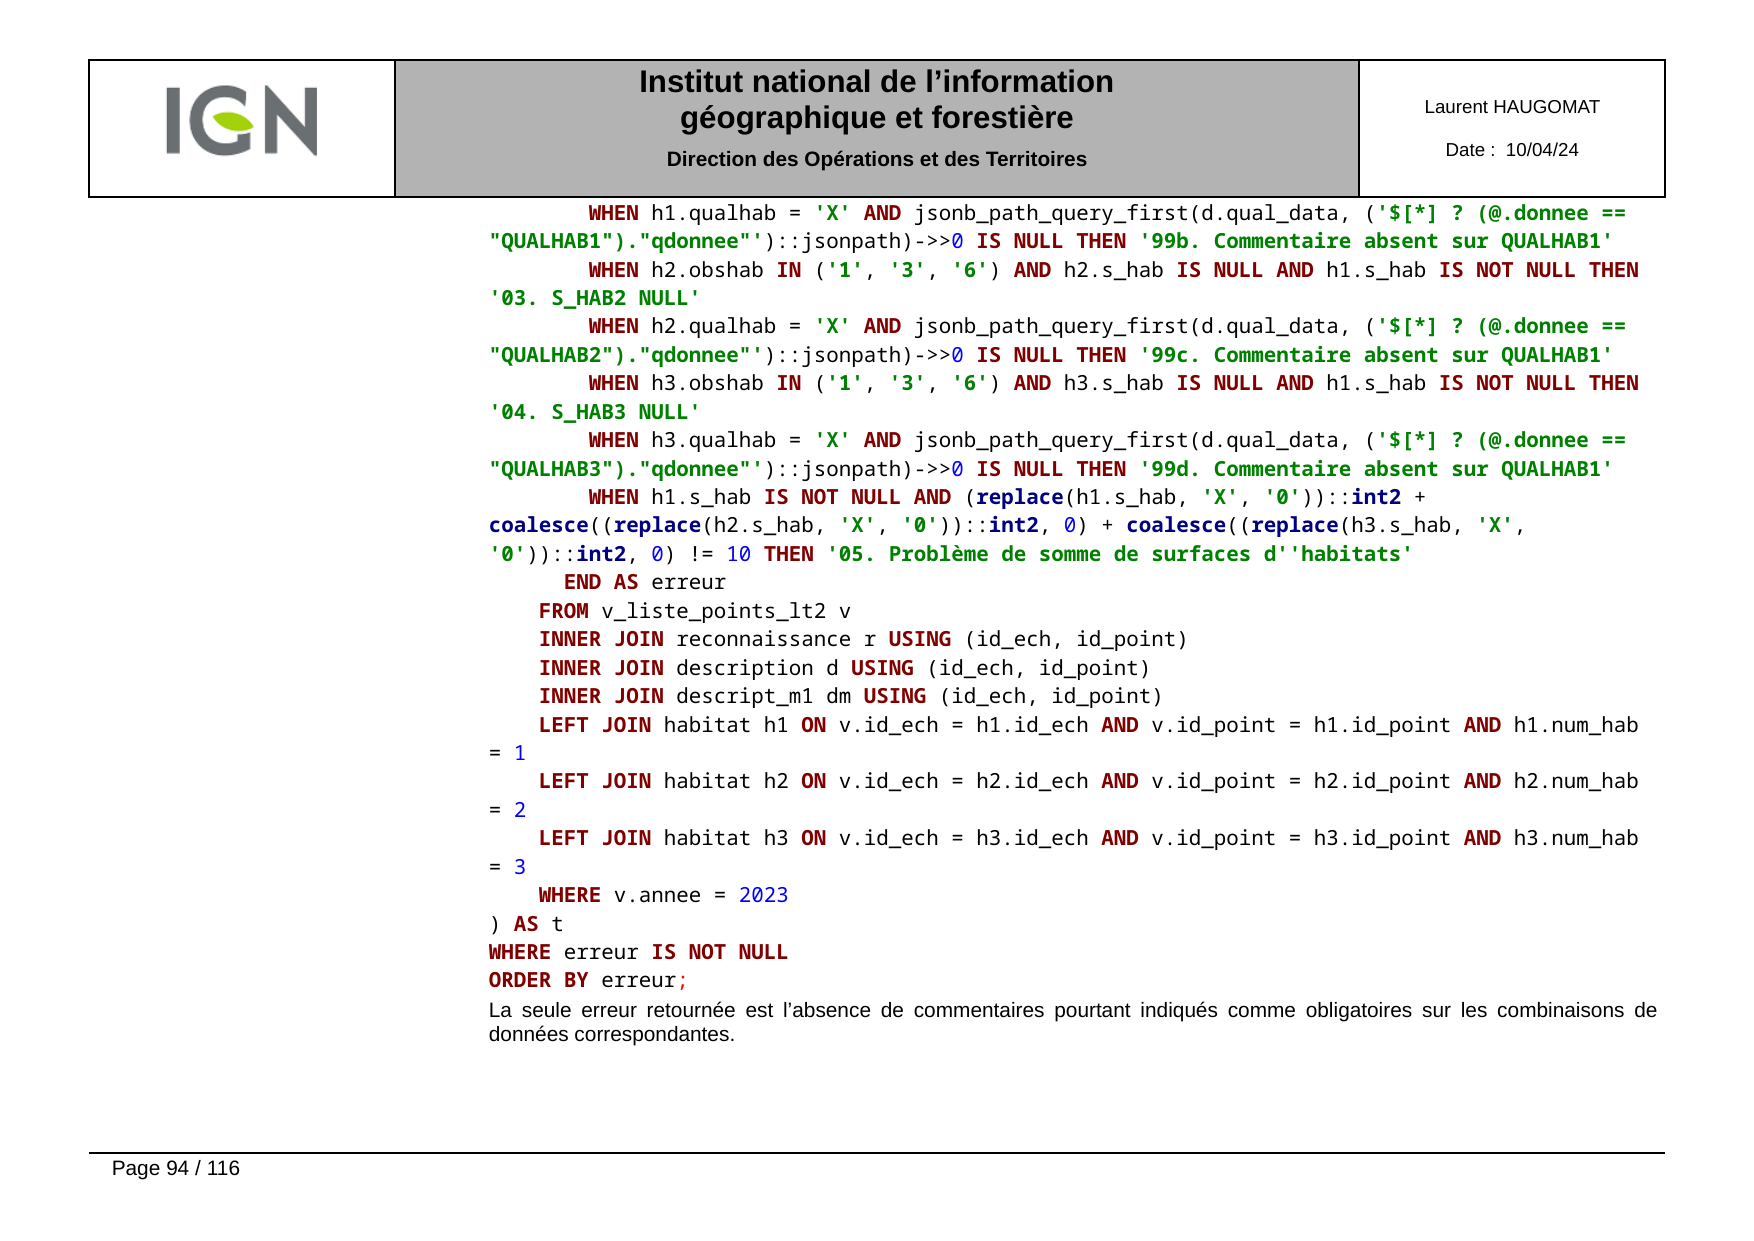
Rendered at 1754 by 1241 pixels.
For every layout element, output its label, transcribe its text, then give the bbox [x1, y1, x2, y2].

table_cell [89, 198, 483, 1134]
picture [141, 62, 343, 180]
table_cell WHEN h1.qualhab = 'X' AND jsonb_path_query_first(d.qual_data, ('$[*] ? (@.donnee == "QUALHAB1")."qdonnee"')::jsonpath)->>0 IS NULL THEN '99b. Commentaire absent sur QUALHAB1' WHEN h2.obshab IN ('1', '3', '6') AND h2.s_hab IS NULL AND h1.s_hab IS NOT NULL THEN '03. S_HAB2 NULL' WHEN h2.qualhab = 'X' AND jsonb_path_query_first(d.qual_data, ('$[*] ? (@.donnee == "QUALHAB2")."qdonnee"')::jsonpath)->>0 IS NULL THEN '99c. Commentaire absent sur QUALHAB1' WHEN h3.obshab IN ('1', '3', '6') AND h3.s_hab IS NULL AND h1.s_hab IS NOT NULL THEN '04. S_HAB3 NULL' WHEN h3.qualhab = 'X' AND jsonb_path_query_first(d.qual_data, ('$[*] ? (@.donnee == "QUALHAB3")."qdonnee"')::jsonpath)->>0 IS NULL THEN '99d. Commentaire absent sur QUALHAB1' WHEN h1.s_hab IS NOT NULL AND (replace(h1.s_hab, 'X', '0'))::int2 + coalesce((replace(h2.s_hab, 'X', '0'))::int2, 0) + coalesce((replace(h3.s_hab, 'X', '0'))::int2, 0) != 10 THEN '05. Problème de somme de surfaces d''habitats' END AS erreur FROM v_liste_points_lt2 v INNER JOIN reconnaissance r USING (id_ech, id_point) INNER JOIN description d USING (id_ech, id_point) INNER JOIN descript_m1 dm USING (id_ech, id_point) LEFT JOIN habitat h1 ON v.id_ech = h1.id_ech AND v.id_point = h1.id_point AND h1.num_hab = 1 LEFT JOIN habitat h2 ON v.id_ech = h2.id_ech AND v.id_point = h2.id_point AND h2.num_hab = 2 LEFT JOIN habitat h3 ON v.id_ech = h3.id_ech AND v.id_point = h3.id_point AND h3.num_hab = 3 WHERE v.annee = 2023 ) AS t WHERE erreur IS NOT NULL ORDER BY erreur; La seule erreur retournée est l’absence de commentaires pourtant indiqués comme obligatoires sur les combinaisons de données correspondantes. [483, 198, 1665, 1134]
